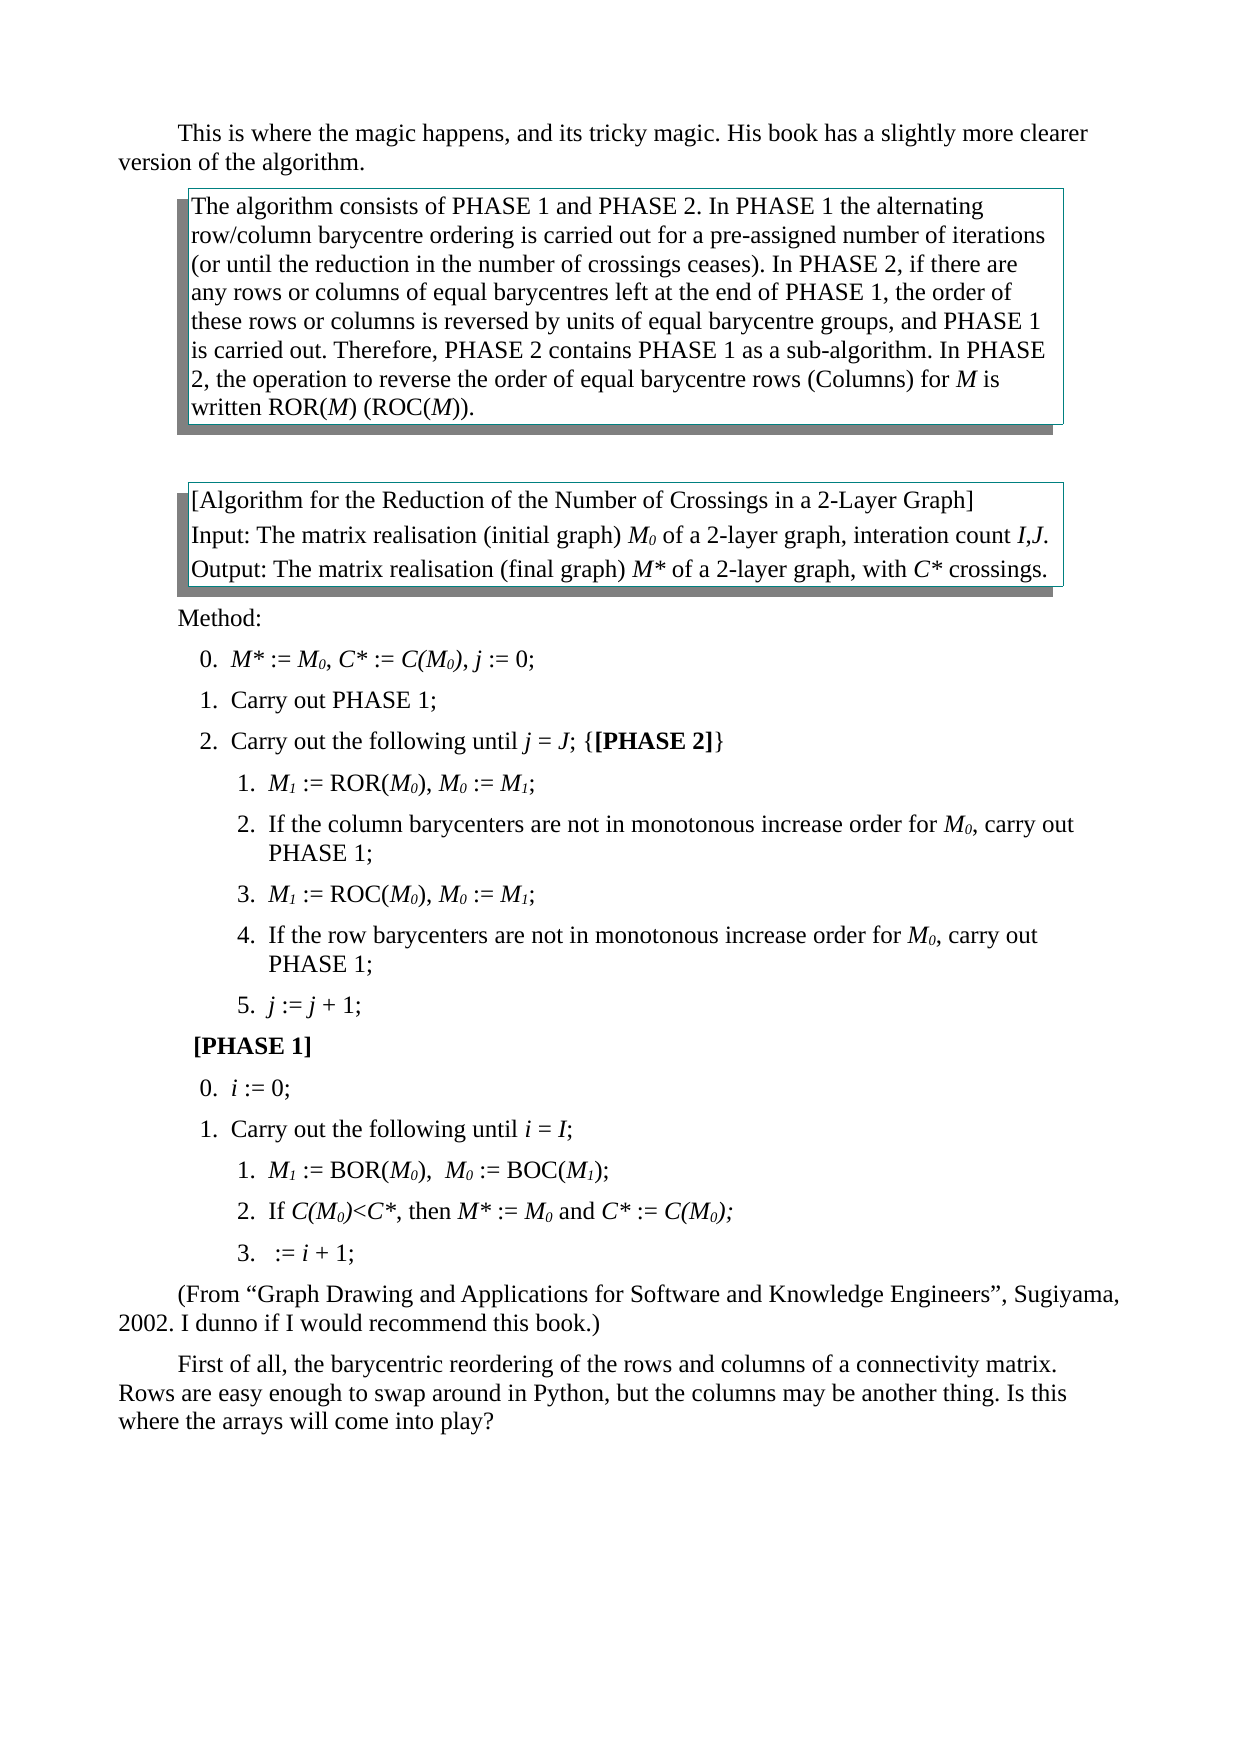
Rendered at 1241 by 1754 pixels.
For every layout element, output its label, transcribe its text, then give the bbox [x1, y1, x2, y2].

list i := 0; [193, 1073, 1122, 1101]
text [Algorithm for the Reduction of the Number of Crossings in a 2-Layer Graph] [189, 483, 1063, 514]
list M1 := BOR(M0), M0 := BOC(M1); [231, 1155, 1122, 1184]
list M1 := ROR(M0), M0 := M1; [231, 768, 1122, 796]
text This is where the magic happens, and its tricky magic. His book has a slightly more clearer version of the algorithm. [118, 118, 1122, 176]
list M1 := ROC(M0), M0 := M1; [231, 879, 1122, 908]
text The algorithm consists of PHASE 1 and PHASE 2. In PHASE 1 the alternating row/column barycentre ordering is carried out for a pre-assigned number of iterations (or until the reduction in the number of crossings ceases). In PHASE 2, if there are any rows or columns of equal barycentres left at the end of PHASE 1, the order of these rows or columns is reversed by units of equal barycentre groups, and PHASE 1 is carried out. Therefore, PHASE 2 contains PHASE 1 as a sub-algorithm. In PHASE 2, the operation to reverse the order of equal barycentre rows (Columns) for M is written ROR(M) (ROC(M)). [189, 189, 1063, 424]
list Carry out the following until i = I; [193, 1114, 1122, 1143]
list j := j + 1; [231, 990, 1122, 1019]
text Method: [118, 603, 1122, 631]
list Carry out the following until j = J; {[PHASE 2]} [193, 726, 1122, 755]
text Output: The matrix realisation (final graph) M* of a 2-layer graph, with C* crossings. [189, 551, 1063, 586]
text Input: The matrix realisation (initial graph) M0 of a 2-layer graph, interation count I,J. [189, 517, 1063, 548]
list Carry out PHASE 1; [193, 685, 1122, 714]
text First of all, the barycentric reordering of the rows and columns of a connectivity matrix. Rows are easy enough to swap around in Python, but the columns may be another thing. Is this where the arrays will come into play? [118, 1349, 1122, 1435]
list M* := M0, C* := C(M0), j := 0; [193, 644, 1122, 673]
text (From “Graph Drawing and Applications for Software and Knowledge Engineers”, Sugiyama, 2002. I dunno if I would recommend this book.) [118, 1279, 1122, 1336]
list If the column barycenters are not in monotonous increase order for M0, carry out PHASE 1; [231, 809, 1122, 866]
list := i + 1; [231, 1238, 1122, 1266]
list If the row barycenters are not in monotonous increase order for M0, carry out PHASE 1; [231, 920, 1122, 978]
list [PHASE 1] [156, 1031, 1122, 1060]
list If C(M0)<C*, then M* := M0 and C* := C(M0); [231, 1196, 1122, 1225]
